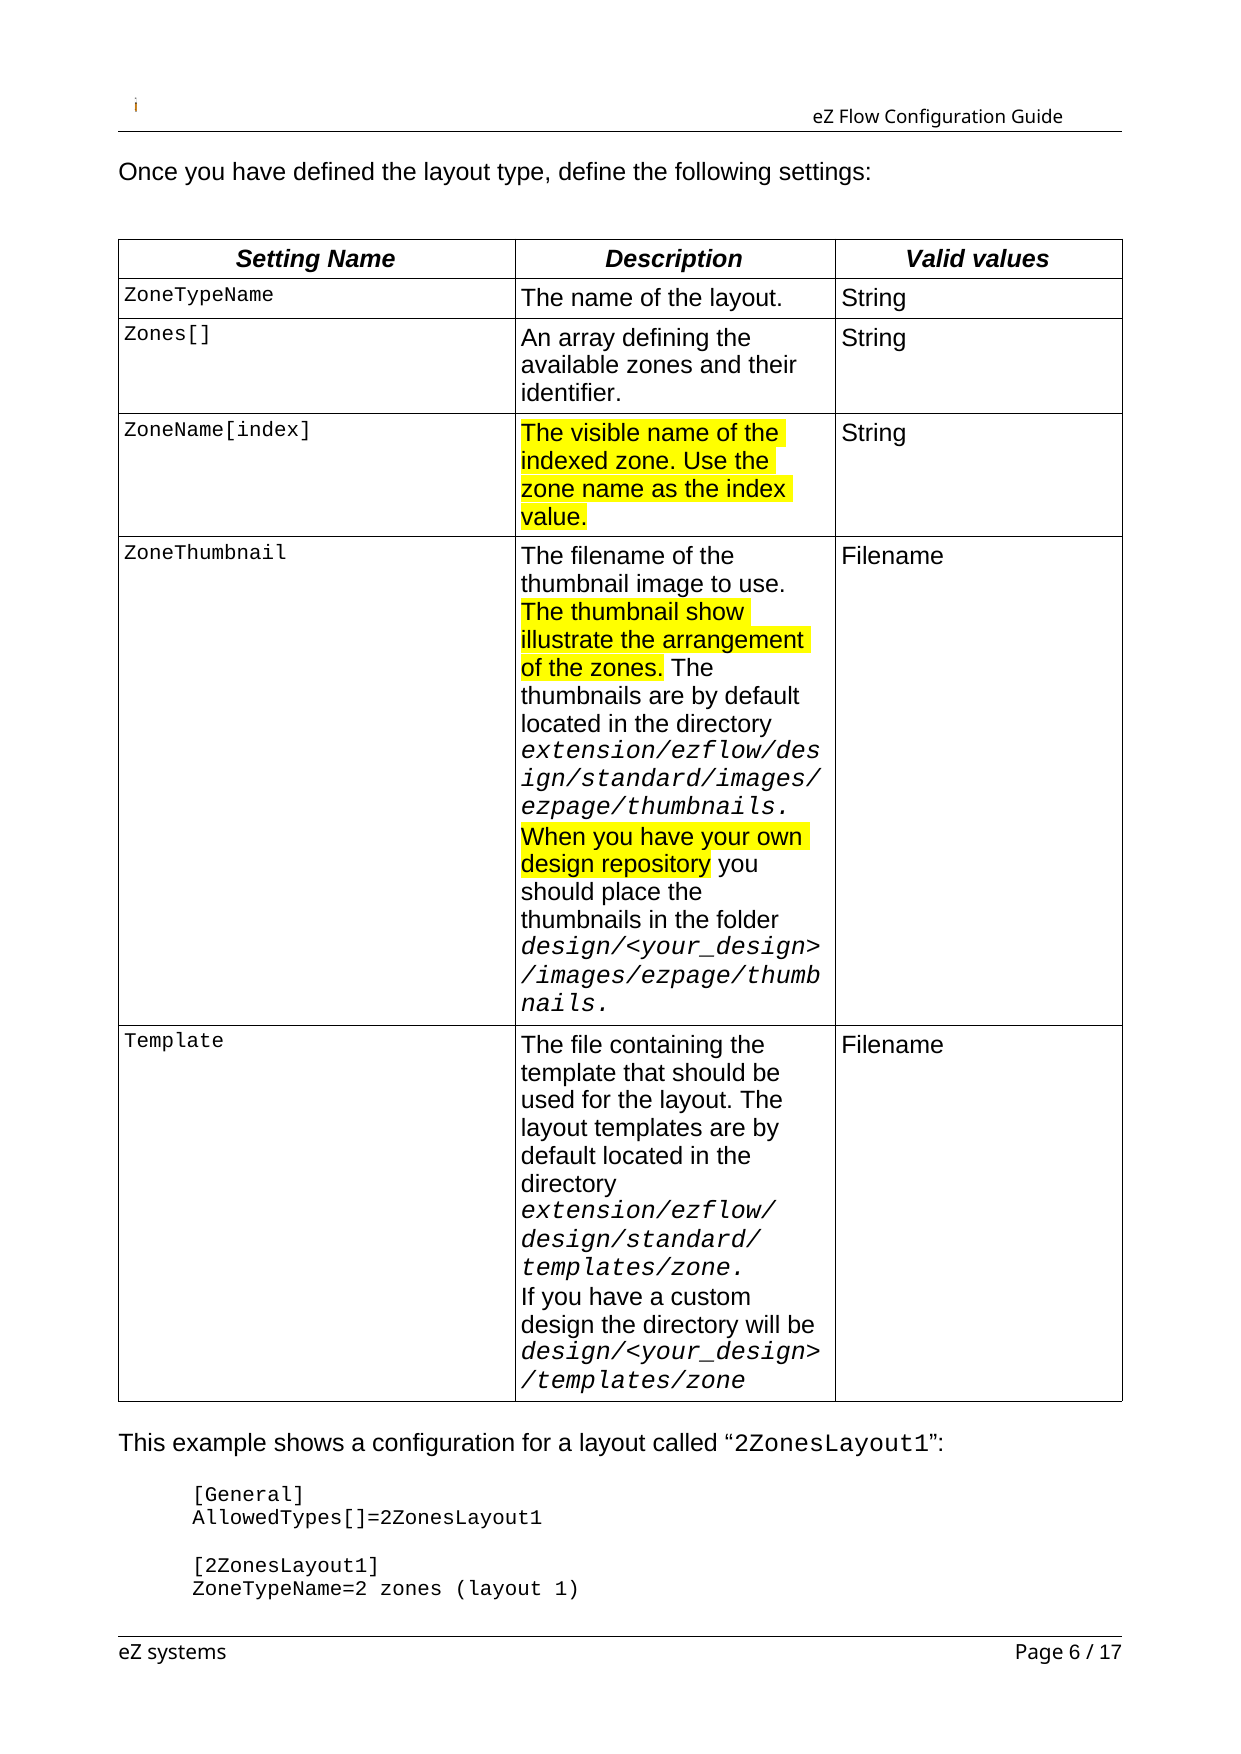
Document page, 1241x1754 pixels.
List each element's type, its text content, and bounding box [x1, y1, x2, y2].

table_cell Filename [836, 1026, 1122, 1401]
table_cell Template [119, 1026, 515, 1401]
text ZoneTypeName=2 zones (layout 1) [192, 1578, 1122, 1602]
table_cell The file containing the template that should be used for the layout. The layout templates are by default located in the directory extension/ezflow/design/standard/templates/zone. If you have a custom design the directory will be design/<your_design>/templates/zone [516, 1026, 835, 1401]
table_cell The name of the layout. [516, 279, 835, 317]
text [General] [192, 1484, 1122, 1507]
text [2ZonesLayout1] [192, 1554, 1122, 1578]
table_cell String [836, 279, 1122, 317]
table_cell The filename of the thumbnail image to use. The thumbnail show illustrate the arrangement of the zones. The thumbnails are by default located in the directory extension/ezflow/design/standard/images/ezpage/thumbnails. When you have your own design repository you should place the thumbnails in the folder design/<your_design>/images/ezpage/thumbnails. [516, 537, 835, 1025]
table_cell Zones[] [119, 319, 515, 413]
table_header Setting Name [119, 240, 515, 278]
table_cell ZoneName[index] [119, 414, 515, 536]
table_cell ZoneTypeName [119, 279, 515, 317]
text AllowedTypes[]=2ZonesLayout1 [192, 1507, 1122, 1531]
table_cell String [836, 319, 1122, 413]
table_cell String [836, 414, 1122, 536]
table_cell The visible name of the indexed zone. Use the zone name as the index value. [516, 414, 835, 536]
table_cell An array defining the available zones and their identifier. [516, 319, 835, 413]
table_header Description [516, 240, 835, 278]
table_cell Filename [836, 537, 1122, 1025]
table_cell ZoneThumbnail [119, 537, 515, 1025]
table_header Valid values [836, 240, 1122, 278]
text This example shows a configuration for a layout called “2ZonesLayout1”: [118, 1429, 1122, 1459]
text Once you have defined the layout type, define the following settings: [118, 158, 1122, 186]
